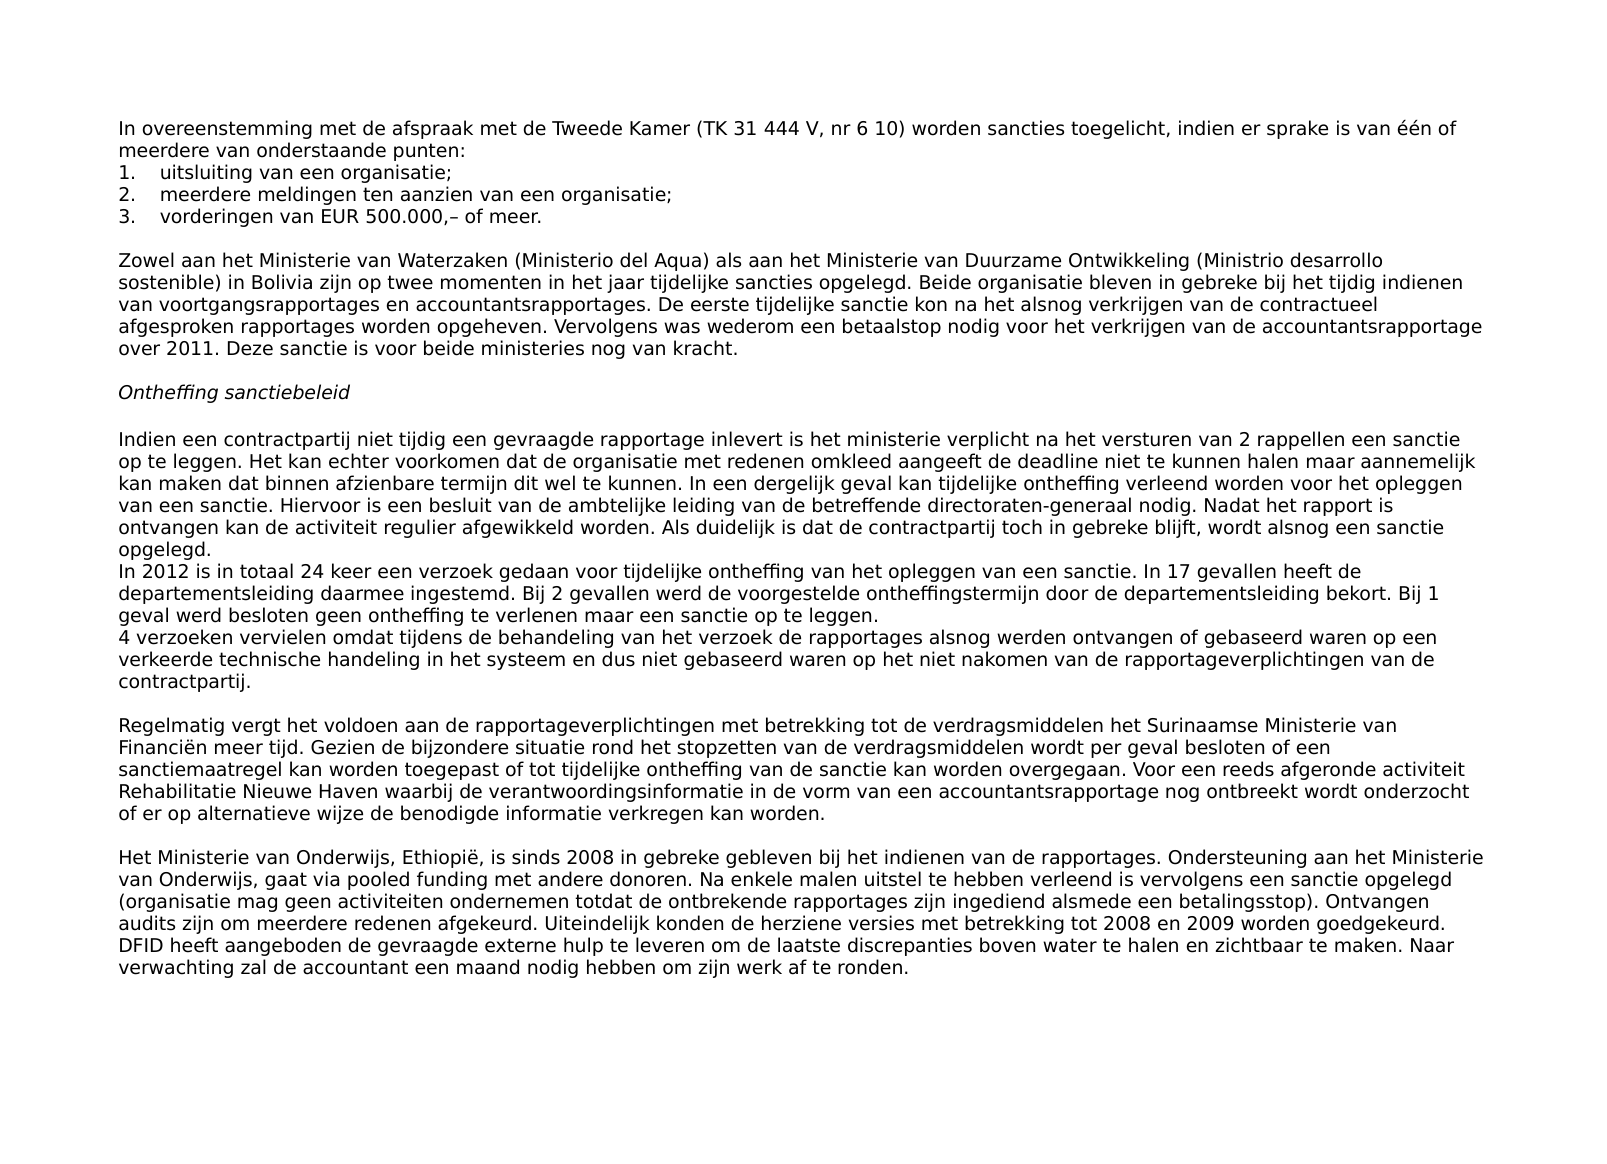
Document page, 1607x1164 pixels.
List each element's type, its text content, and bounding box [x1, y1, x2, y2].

text Regelmatig vergt het voldoen aan de rapportageverplichtingen met betrekking tot de verdragsmiddelen het Surinaamse Ministerie van Financiën meer tijd. Gezien de bijzondere situatie rond het stopzetten van de verdragsmiddelen wordt per geval besloten of een sanctiemaatregel kan worden toegepast of tot tijdelijke ontheffing van de sanctie kan worden overgegaan. Voor een reeds afgeronde activiteit Rehabilitatie Nieuwe Haven waarbij de verantwoordingsinformatie in de vorm van een accountantsrapportage nog ontbreekt wordt onderzocht of er op alternatieve wijze de benodigde informatie verkregen kan worden. [118, 715, 1488, 825]
text Indien een contractpartij niet tijdig een gevraagde rapportage inlevert is het ministerie verplicht na het versturen van 2 rappellen een sanctie op te leggen. Het kan echter voorkomen dat de organisatie met redenen omkleed aangeeft de deadline niet te kunnen halen maar aannemelijk kan maken dat binnen afzienbare termijn dit wel te kunnen. In een dergelijk geval kan tijdelijke ontheffing verleend worden voor het opleggen van een sanctie. Hiervoor is een besluit van de ambtelijke leiding van de betreffende directoraten-generaal nodig. Nadat het rapport is ontvangen kan de activiteit regulier afgewikkeld worden. Als duidelijk is dat de contractpartij toch in gebreke blijft, wordt alsnog een sanctie opgelegd. [118, 429, 1488, 561]
text 2. meerdere meldingen ten aanzien van een organisatie; [118, 184, 1488, 206]
text In overeenstemming met de afspraak met de Tweede Kamer (TK 31 444 V, nr 6 10) worden sancties toegelicht, indien er sprake is van één of meerdere van onderstaande punten: [118, 118, 1488, 162]
text In 2012 is in totaal 24 keer een verzoek gedaan voor tijdelijke ontheffing van het opleggen van een sanctie. In 17 gevallen heeft de departementsleiding daarmee ingestemd. Bij 2 gevallen werd de voorgestelde ontheffingstermijn door de departementsleiding bekort. Bij 1 geval werd besloten geen ontheffing te verlenen maar een sanctie op te leggen. [118, 561, 1488, 627]
text 3. vorderingen van EUR 500.000,– of meer. [118, 206, 1488, 228]
text Zowel aan het Ministerie van Waterzaken (Ministerio del Aqua) als aan het Ministerie van Duurzame Ontwikkeling (Ministrio desarrollo sostenible) in Bolivia zijn op twee momenten in het jaar tijdelijke sancties opgelegd. Beide organisatie bleven in gebreke bij het tijdig indienen van voortgangsrapportages en accountantsrapportages. De eerste tijdelijke sanctie kon na het alsnog verkrijgen van de contractueel afgesproken rapportages worden opgeheven. Vervolgens was wederom een betaalstop nodig voor het verkrijgen van de accountantsrapportage over 2011. Deze sanctie is voor beide ministeries nog van kracht. [118, 250, 1488, 360]
subtitle Ontheffing sanctiebeleid [118, 382, 1488, 404]
text 4 verzoeken vervielen omdat tijdens de behandeling van het verzoek de rapportages alsnog werden ontvangen of gebaseerd waren op een verkeerde technische handeling in het systeem en dus niet gebaseerd waren op het niet nakomen van de rapportageverplichtingen van de contractpartij. [118, 627, 1488, 693]
text 1. uitsluiting van een organisatie; [118, 162, 1488, 184]
text Het Ministerie van Onderwijs, Ethiopië, is sinds 2008 in gebreke gebleven bij het indienen van de rapportages. Ondersteuning aan het Ministerie van Onderwijs, gaat via pooled funding met andere donoren. Na enkele malen uitstel te hebben verleend is vervolgens een sanctie opgelegd (organisatie mag geen activiteiten ondernemen totdat de ontbrekende rapportages zijn ingediend alsmede een betalingsstop). Ontvangen audits zijn om meerdere redenen afgekeurd. Uiteindelijk konden de herziene versies met betrekking tot 2008 en 2009 worden goedgekeurd. DFID heeft aangeboden de gevraagde externe hulp te leveren om de laatste discrepanties boven water te halen en zichtbaar te maken. Naar verwachting zal de accountant een maand nodig hebben om zijn werk af te ronden. [118, 847, 1488, 979]
